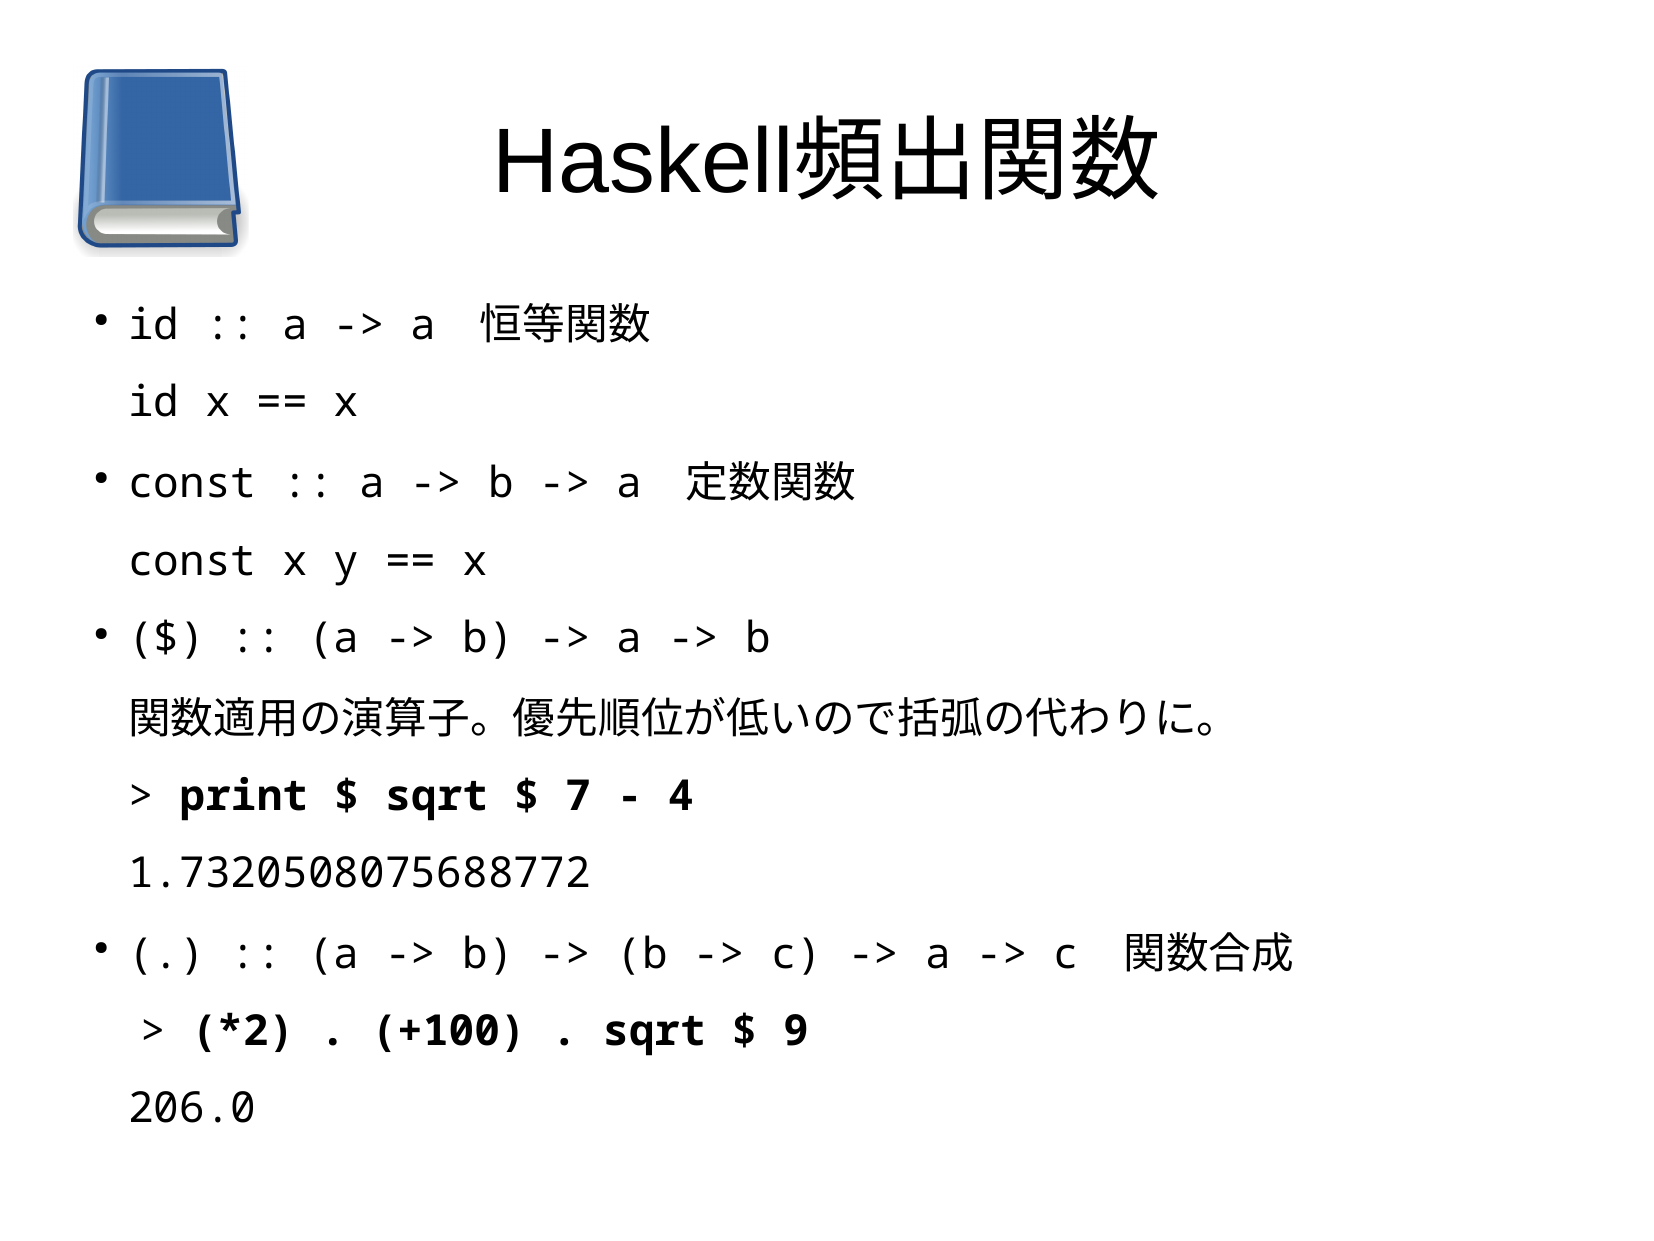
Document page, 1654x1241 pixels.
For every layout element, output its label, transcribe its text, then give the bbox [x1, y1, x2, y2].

title Haskell頻出関数 [82, 49, 1571, 257]
list id :: a -> a 恒等関数 id x == x const :: a -> b -> a 定数関数 const x y == x ($) :: (a -> b) -> a -> b 関数適用の演算子。優先順位が低いので括弧の代わりに。 > print $ sqrt $ 7 - 4 1.7320508075688772 (.) :: (a -> b) -> (b -> c) -> a -> c 関数合成 > (*2) . (+100) . sqrt $ 9 206.0 [82, 290, 1571, 1146]
picture [73, 66, 249, 257]
